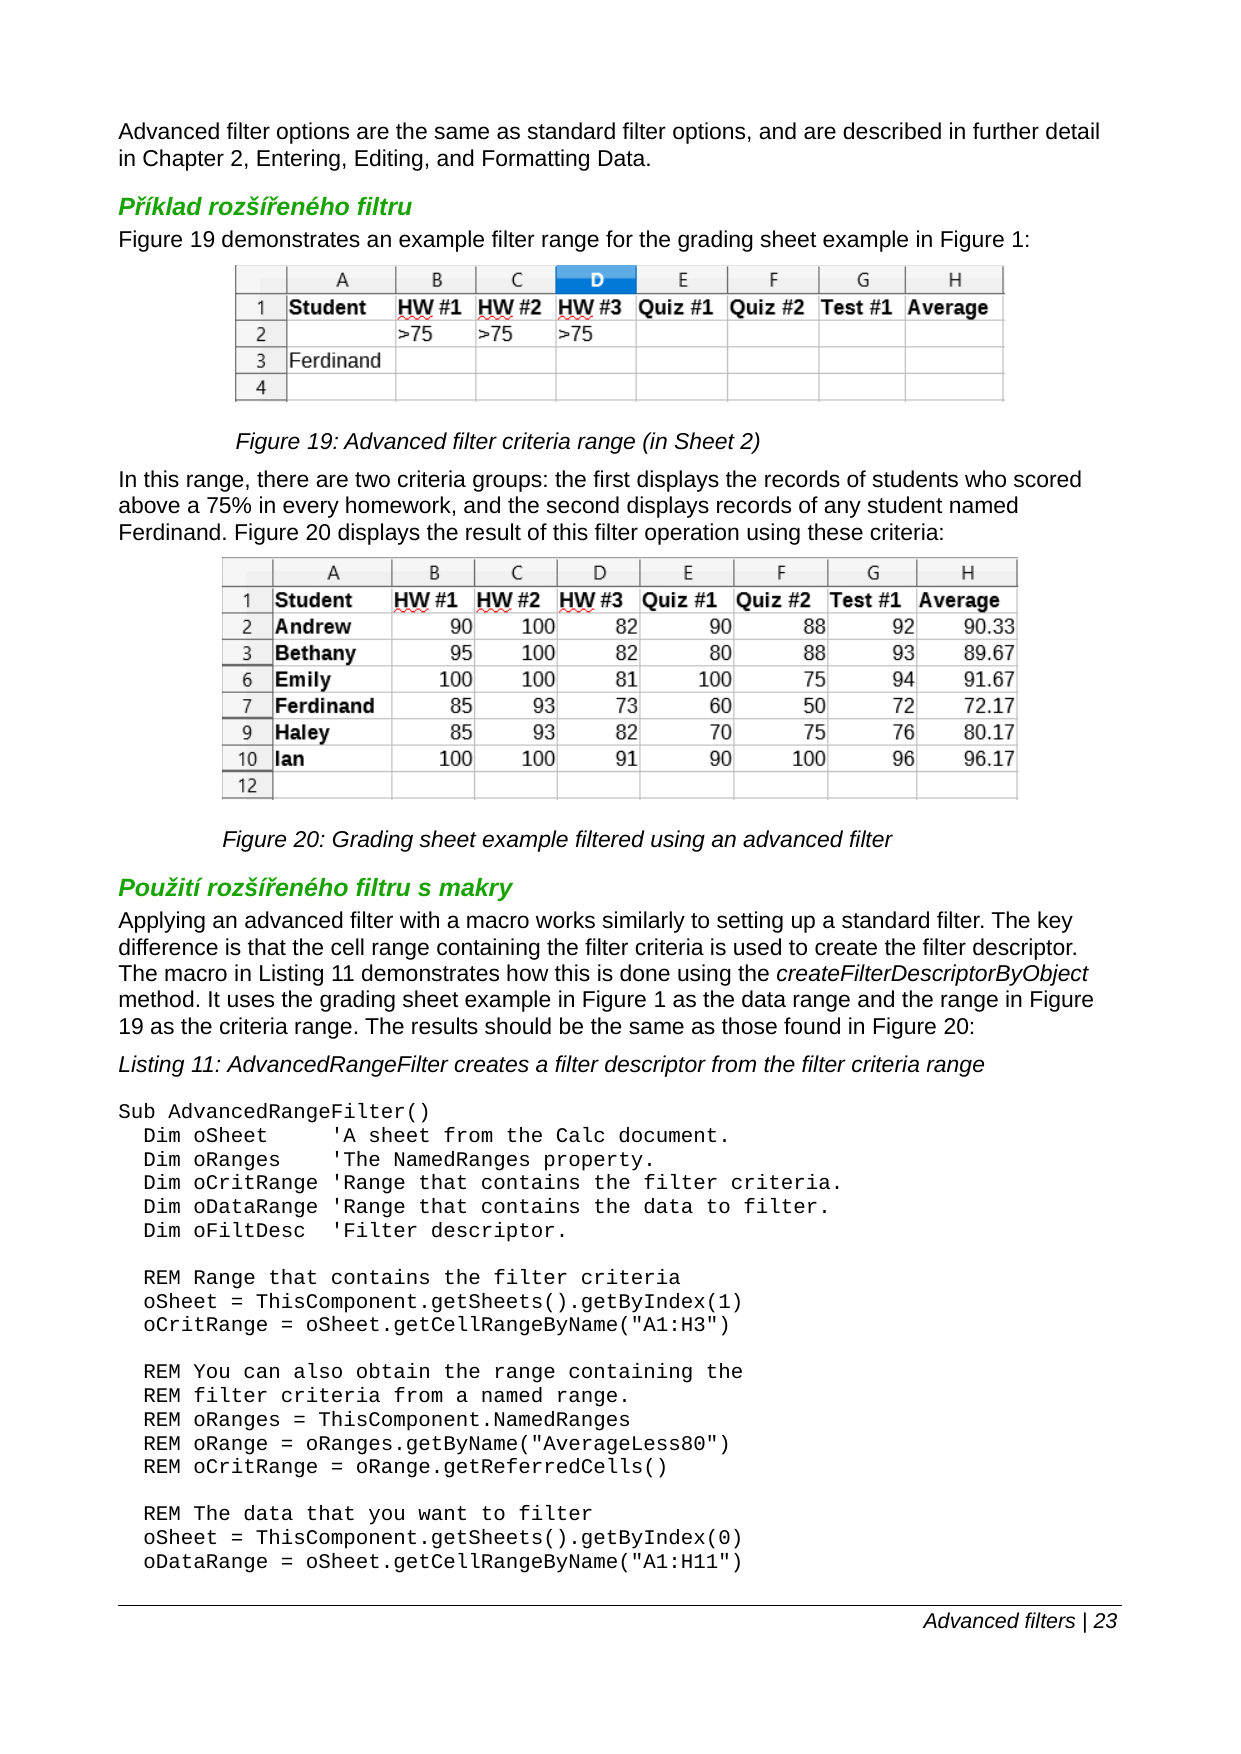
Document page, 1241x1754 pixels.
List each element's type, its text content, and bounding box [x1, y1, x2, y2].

text REM oCritRange = oRange.getReferredCells() [118, 1456, 1122, 1480]
text Figure 20: Grading sheet example filtered using an advanced filter [222, 800, 1018, 852]
text REM Range that contains the filter criteria [118, 1267, 1122, 1291]
text Dim oSheet 'A sheet from the Calc document. [118, 1125, 1122, 1149]
picture [235, 265, 1005, 402]
subtitle Použití rozšířeného filtru s makry [118, 872, 1122, 901]
text oCritRange = oSheet.getCellRangeByName("A1:H3") [118, 1314, 1122, 1338]
text Advanced filter options are the same as standard filter options, and are described in further detail in Chapter 2, Entering, Editing, and Formatting Data. [118, 118, 1122, 171]
text REM filter criteria from a named range. [118, 1385, 1122, 1409]
text REM You can also obtain the range containing the [118, 1362, 1122, 1385]
picture [222, 557, 1019, 800]
text oSheet = ThisComponent.getSheets().getByIndex(0) [118, 1527, 1122, 1551]
text REM oRange = oRanges.getByName("AverageLess80") [118, 1432, 1122, 1456]
text Listing 11: AdvancedRangeFilter creates a filter descriptor from the filter criteria range [118, 1051, 1122, 1078]
text Dim oRanges 'The NamedRanges property. [118, 1149, 1122, 1172]
text Dim oFiltDesc 'Filter descriptor. [118, 1220, 1122, 1243]
subtitle Příklad rozšířeného filtru [118, 191, 1122, 220]
text In this range, there are two criteria groups: the first displays the records of students who scored above a 75% in every homework, and the second displays records of any student named Ferdinand. Figure 20 displays the result of this filter operation using these criteria: [118, 466, 1122, 545]
text Dim oDataRange 'Range that contains the data to filter. [118, 1196, 1122, 1220]
text Figure 19: Advanced filter criteria range (in Sheet 2) [235, 402, 1005, 454]
text REM The data that you want to filter [118, 1503, 1122, 1527]
text oSheet = ThisComponent.getSheets().getByIndex(1) [118, 1291, 1122, 1314]
text Figure 19 demonstrates an example filter range for the grading sheet example in Figure 1: [118, 226, 1122, 252]
text Sub AdvancedRangeFilter() [118, 1101, 1122, 1125]
text REM oRanges = ThisComponent.NamedRanges [118, 1409, 1122, 1432]
text Applying an advanced filter with a macro works similarly to setting up a standard filter. The key difference is that the cell range containing the filter criteria is used to create the filter descriptor. The macro in Listing 11 demonstrates how this is done using the createFilterDescriptorByObject method. It uses the grading sheet example in Figure 1 as the data range and the range in Figure 19 as the criteria range. The results should be the same as those found in Figure 20: [118, 907, 1122, 1039]
text Dim oCritRange 'Range that contains the filter criteria. [118, 1172, 1122, 1196]
text oDataRange = oSheet.getCellRangeByName("A1:H11") [118, 1551, 1122, 1574]
